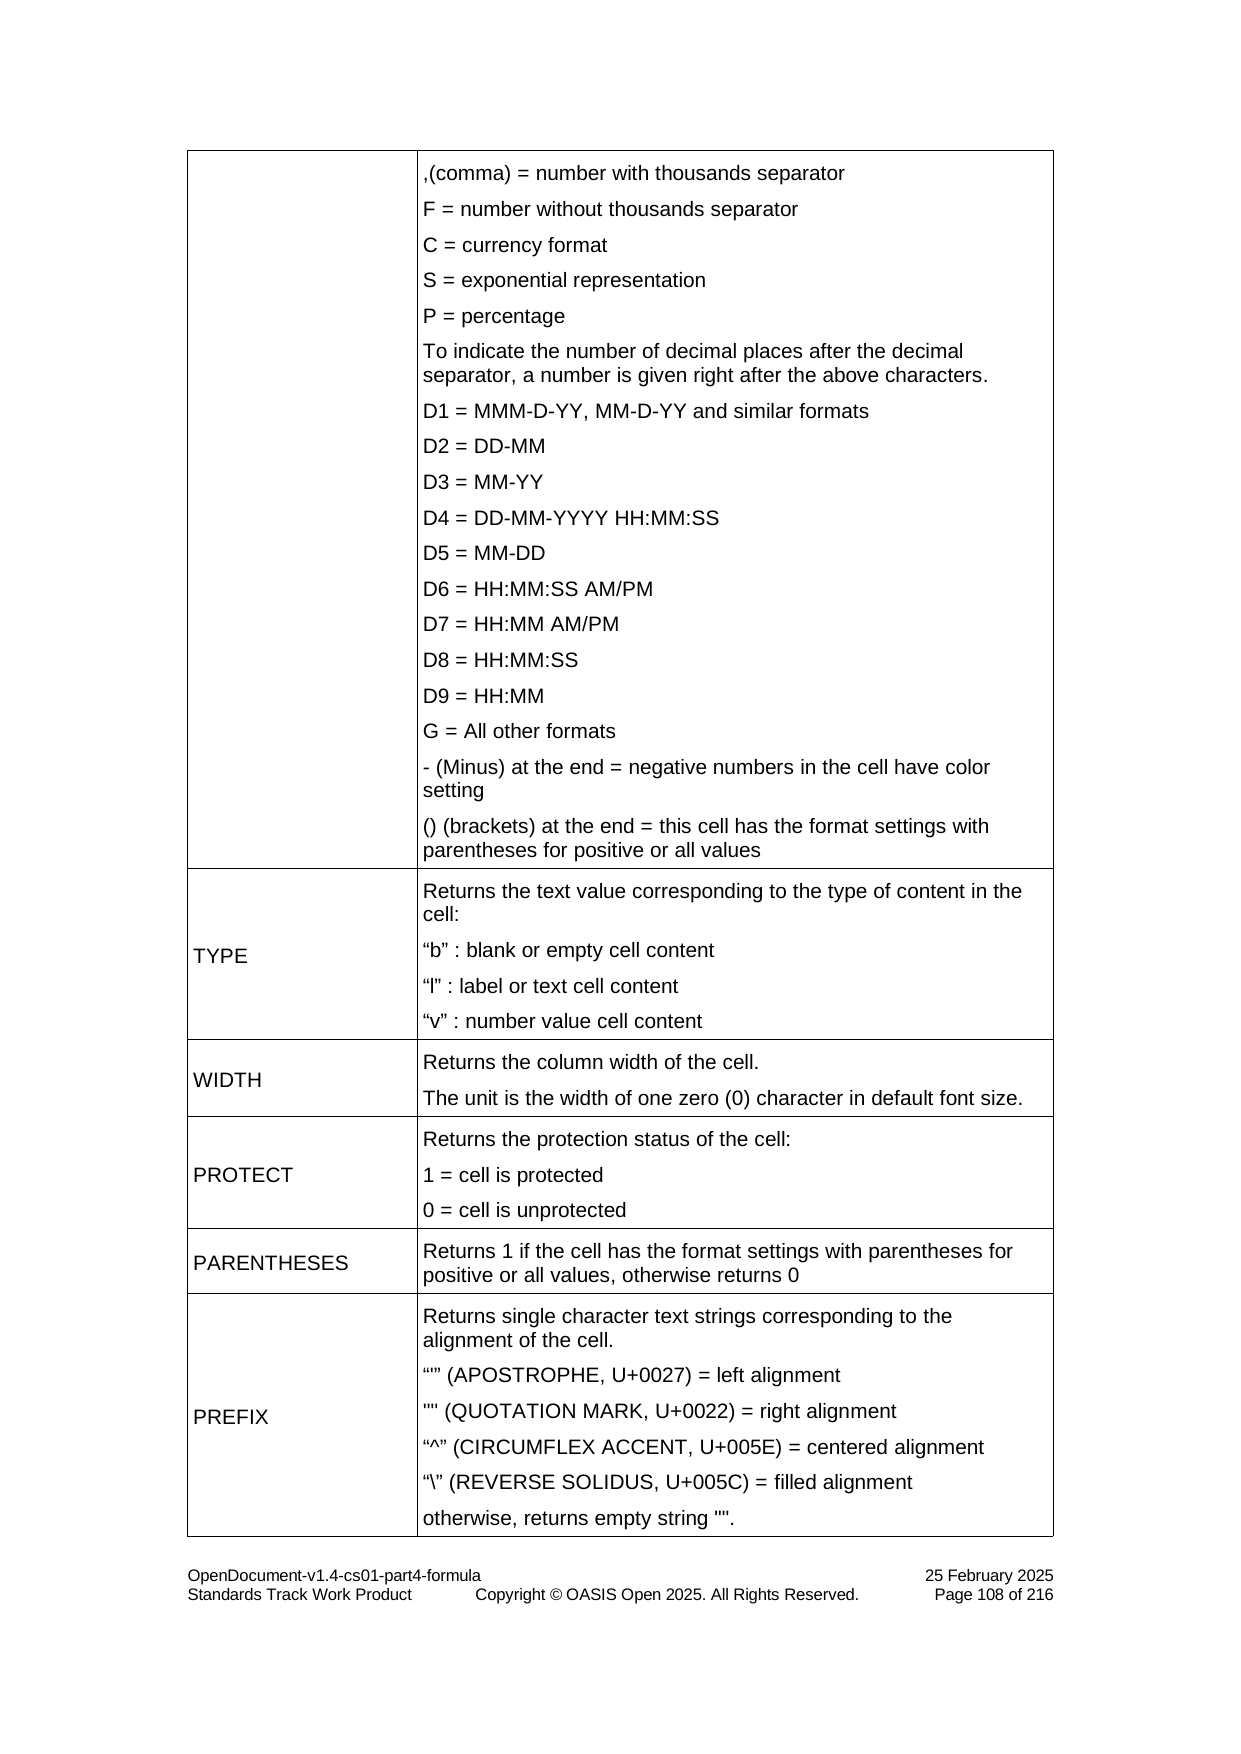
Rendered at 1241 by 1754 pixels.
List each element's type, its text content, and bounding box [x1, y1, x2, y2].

table_cell TYPE [188, 869, 417, 1039]
table_cell PREFIX [188, 1294, 417, 1536]
table_cell Returns single character text strings corresponding to the alignment of the cell. “'” (APOSTROPHE, U+0027) = left alignment '"' (QUOTATION MARK, U+0022) = right alignment “^” (CIRCUMFLEX ACCENT, U+005E) = centered alignment “\” (REVERSE SOLIDUS, U+005C) = filled alignment otherwise, returns empty string "". [418, 1294, 1053, 1536]
table_cell Returns the protection status of the cell: 1 = cell is protected 0 = cell is unprotected [418, 1117, 1053, 1228]
table_cell Returns the text value corresponding to the type of content in the cell: “b” : blank or empty cell content “l” : label or text cell content “v” : number value cell content [418, 869, 1053, 1039]
table_cell Returns 1 if the cell has the format settings with parentheses for positive or all values, otherwise returns 0 [418, 1229, 1053, 1293]
table_cell WIDTH [188, 1040, 417, 1116]
table_cell PARENTHESES [188, 1229, 417, 1293]
table_cell ,(comma) = number with thousands separator F = number without thousands separator C = currency format S = exponential representation P = percentage To indicate the number of decimal places after the decimal separator, a number is given right after the above characters. D1 = MMM-D-YY, MM-D-YY and similar formats D2 = DD-MM D3 = MM-YY D4 = DD-MM-YYYY HH:MM:SS D5 = MM-DD D6 = HH:MM:SS AM/PM D7 = HH:MM AM/PM D8 = HH:MM:SS D9 = HH:MM G = All other formats - (Minus) at the end = negative numbers in the cell have color setting () (brackets) at the end = this cell has the format settings with parentheses for positive or all values [418, 151, 1053, 867]
table_cell Returns the column width of the cell. The unit is the width of one zero (0) character in default font size. [418, 1040, 1053, 1116]
table_cell [188, 151, 417, 867]
table_cell PROTECT [188, 1117, 417, 1228]
